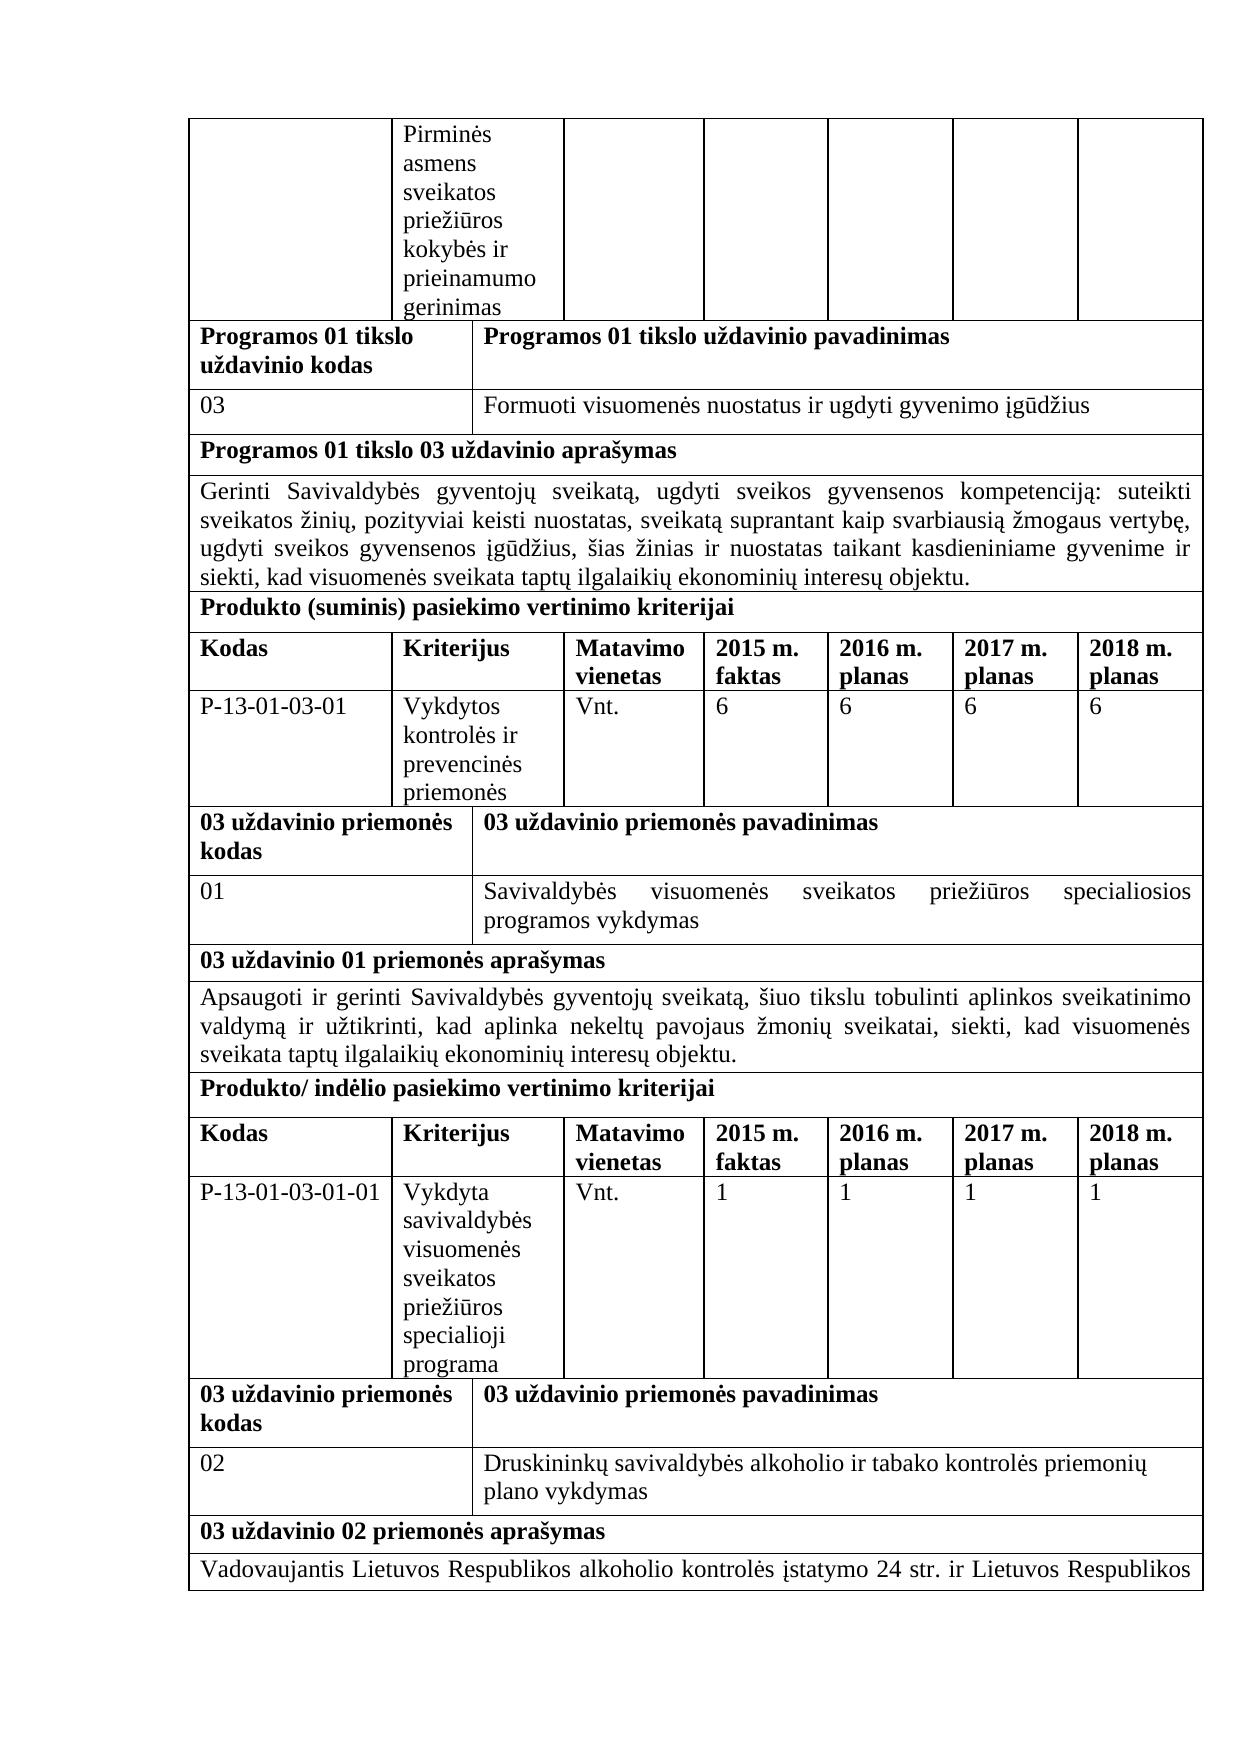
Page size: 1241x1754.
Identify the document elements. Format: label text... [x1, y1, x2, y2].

table_cell Kodas [190, 1118, 391, 1176]
table_cell [829, 119, 952, 320]
table_cell 03 [190, 390, 472, 434]
table_cell 1 [1079, 1177, 1202, 1378]
table_cell Programos 01 tikslo 03 uždavinio aprašymas [190, 435, 1202, 475]
table_cell 03 uždavinio priemonės kodas [190, 1379, 472, 1447]
table_cell Vykdytos kontrolės ir prevencinės priemonės [393, 691, 563, 806]
table_cell Programos 01 tikslo uždavinio pavadinimas [473, 321, 1202, 389]
table_cell 03 uždavinio 02 priemonės aprašymas [190, 1516, 1202, 1553]
table_cell 01 [190, 876, 472, 944]
table_cell 02 [190, 1448, 472, 1515]
table_cell Kriterijus [393, 633, 563, 690]
table_cell 1 [954, 1177, 1077, 1378]
table_cell Savivaldybės visuomenės sveikatos priežiūros specialiosios programos vykdymas [473, 876, 1202, 944]
table_cell 1 [705, 1177, 827, 1378]
table_cell 2018 m. planas [1079, 1118, 1202, 1176]
table_cell 1 [829, 1177, 952, 1378]
table_cell 03 uždavinio priemonės pavadinimas [473, 1379, 1202, 1447]
table_cell Pirminės asmens sveikatos priežiūros kokybės ir prieinamumo gerinimas [393, 119, 563, 320]
table_cell Vadovaujantis Lietuvos Respublikos alkoholio kontrolės įstatymo 24 str. ir Lietuvos Respublikos [190, 1554, 1202, 1590]
table_cell Vykdyta savivaldybės visuomenės sveikatos priežiūros specialioji programa [393, 1177, 563, 1378]
table_cell 2016 m. planas [829, 633, 952, 690]
table_cell 2018 m. planas [1079, 633, 1202, 690]
table_cell P-13-01-03-01 [190, 691, 391, 806]
table_cell Produkto/ indėlio pasiekimo vertinimo kriterijai [190, 1073, 1202, 1117]
table_cell 03 uždavinio priemonės pavadinimas [473, 807, 1202, 875]
table_cell [954, 119, 1077, 320]
table_cell [705, 119, 827, 320]
table_cell Programos 01 tikslo uždavinio kodas [190, 321, 472, 389]
table_cell Kriterijus [393, 1118, 563, 1176]
table_cell 2015 m. faktas [705, 633, 827, 690]
table_cell 6 [954, 691, 1077, 806]
table_cell Matavimo vienetas [565, 1118, 703, 1176]
table_cell 6 [829, 691, 952, 806]
table_cell Produkto (suminis) pasiekimo vertinimo kriterijai [190, 592, 1202, 632]
table_cell 2017 m. planas [954, 1118, 1077, 1176]
table_cell [565, 119, 703, 320]
table_cell 2016 m. planas [829, 1118, 952, 1176]
table_cell Druskininkų savivaldybės alkoholio ir tabako kontrolės priemonių plano vykdymas [473, 1448, 1202, 1515]
table_cell Kodas [190, 633, 391, 690]
table_cell 03 uždavinio 01 priemonės aprašymas [190, 945, 1202, 981]
table_cell 6 [705, 691, 827, 806]
table_cell Gerinti Savivaldybės gyventojų sveikatą, ugdyti sveikos gyvensenos kompetenciją: suteikti sveikatos žinių, pozityviai keisti nuostatas, sveikatą suprantant kaip svarbiausią žmogaus vertybę, ugdyti sveikos gyvensenos įgūdžius, šias žinias ir nuostatas taikant kasdieniniame gyvenime ir siekti, kad visuomenės sveikata taptų ilgalaikių ekonominių interesų objektu. [190, 476, 1202, 591]
table_cell Matavimo vienetas [565, 633, 703, 690]
table_cell Apsaugoti ir gerinti Savivaldybės gyventojų sveikatą, šiuo tikslu tobulinti aplinkos sveikatinimo valdymą ir užtikrinti, kad aplinka nekeltų pavojaus žmonių sveikatai, siekti, kad visuomenės sveikata taptų ilgalaikių ekonominių interesų objektu. [190, 982, 1202, 1072]
table_cell 2017 m. planas [954, 633, 1077, 690]
table_cell 6 [1079, 691, 1202, 806]
table_cell [1079, 119, 1202, 320]
table_cell [190, 119, 391, 320]
table_cell 2015 m. faktas [705, 1118, 827, 1176]
table_cell Formuoti visuomenės nuostatus ir ugdyti gyvenimo įgūdžius [473, 390, 1202, 434]
table_cell Vnt. [565, 691, 703, 806]
table_cell 03 uždavinio priemonės kodas [190, 807, 472, 875]
table_cell P-13-01-03-01-01 [190, 1177, 391, 1378]
table_cell Vnt. [565, 1177, 703, 1378]
